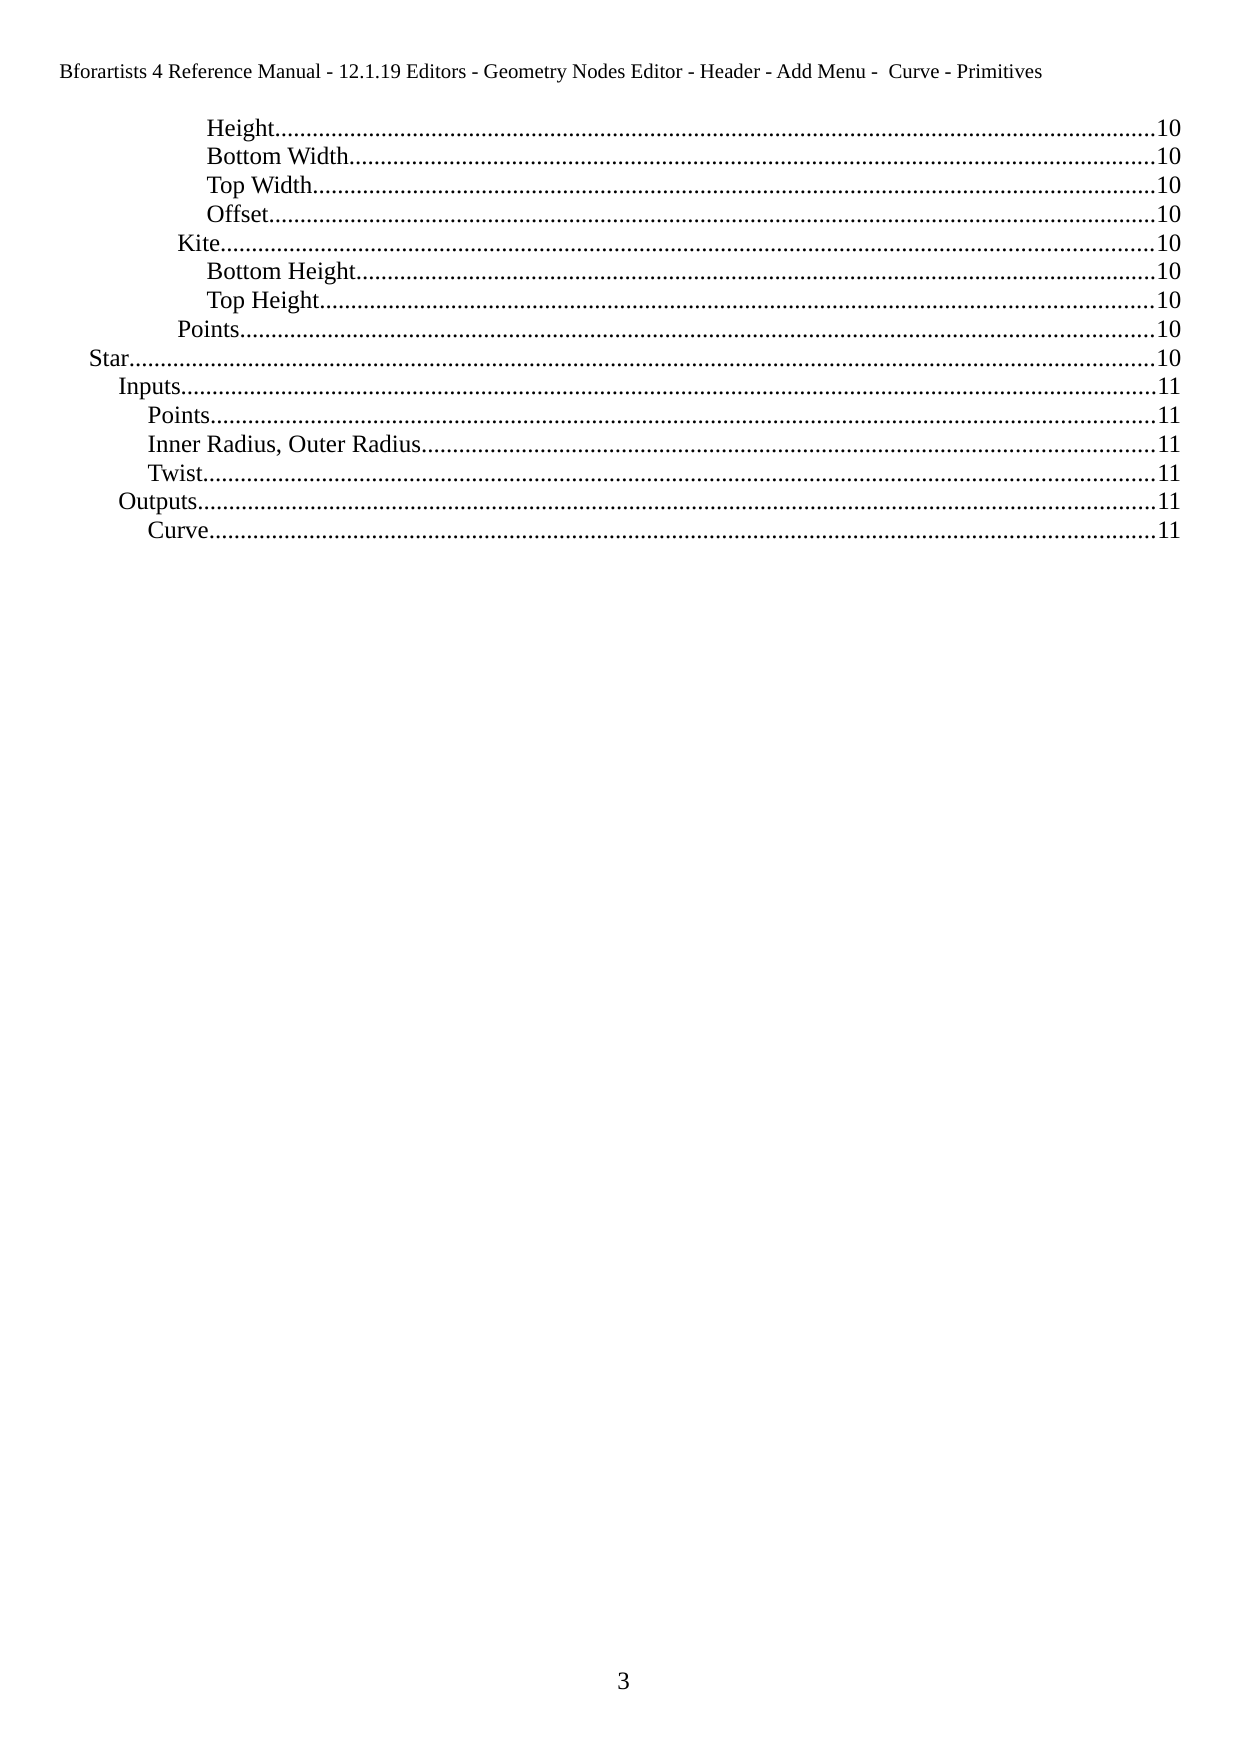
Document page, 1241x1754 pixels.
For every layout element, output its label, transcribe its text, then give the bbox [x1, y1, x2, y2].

text Points 11 [147, 400, 1181, 429]
text Twist 11 [147, 458, 1181, 486]
text Inner Radius, Outer Radius 11 [147, 429, 1181, 458]
text Inputs 11 [118, 371, 1181, 400]
text Top Height 10 [206, 285, 1181, 314]
text Bottom Height 10 [206, 256, 1181, 285]
text Star 10 [88, 343, 1181, 371]
text Height 10 [206, 113, 1181, 141]
text Bottom Width 10 [206, 141, 1181, 170]
text Kite 10 [177, 228, 1181, 256]
text Curve 11 [147, 515, 1181, 544]
text Outputs 11 [118, 486, 1181, 515]
text Offset 10 [206, 199, 1181, 228]
text Points 10 [177, 314, 1181, 343]
text Top Width 10 [206, 170, 1181, 199]
